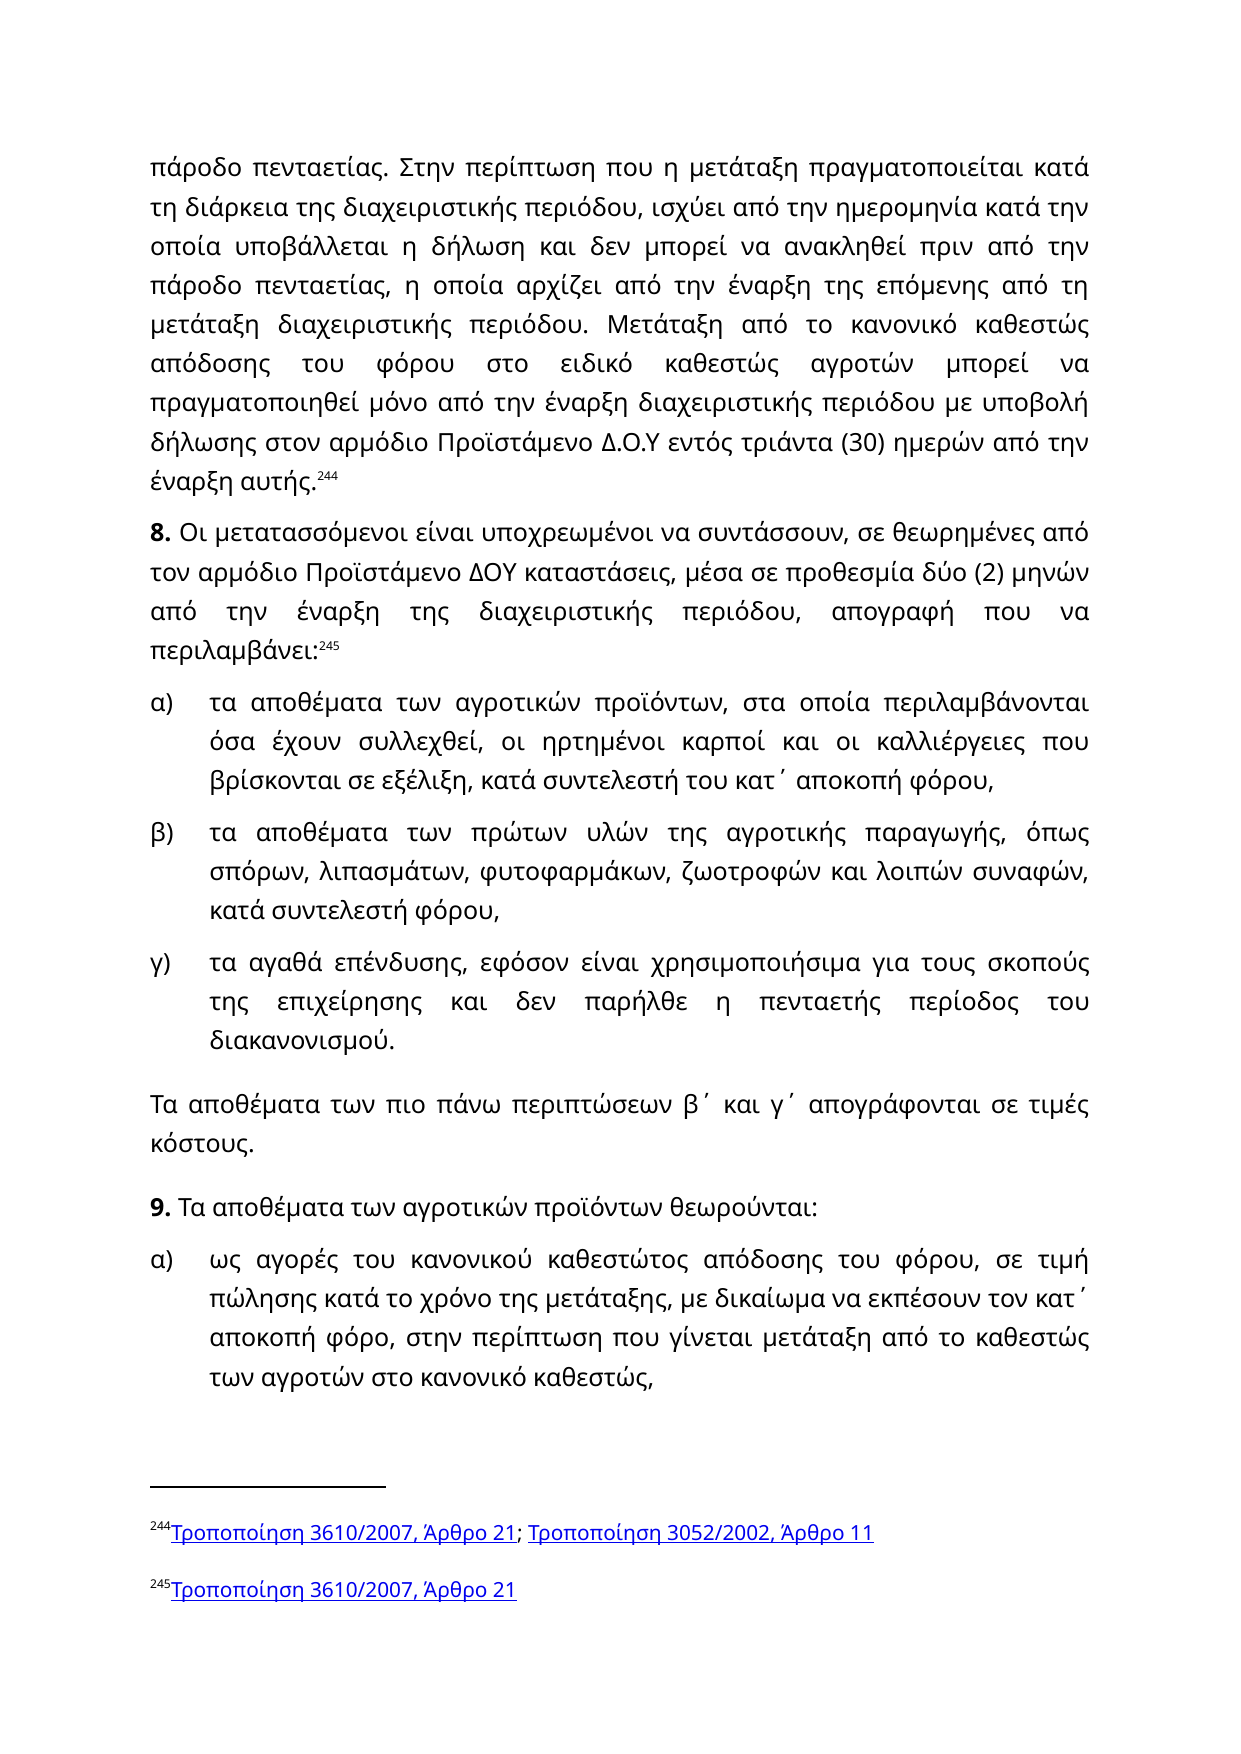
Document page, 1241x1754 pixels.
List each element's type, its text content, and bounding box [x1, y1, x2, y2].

text Τροποποίηση 3610/2007, Άρθρο 21; Τροποποίηση 3052/2002, Άρθρο 11 [150, 1518, 1090, 1546]
list α) ως αγορές του κανονικού καθεστώτος απόδοσης του φόρου, σε τιμή πώλησης κατά το χρόνο της μετάταξης, με δικαίωμα να εκπέσουν τον κατ΄ αποκοπή φόρο, στην περίπτωση που γίνεται μετάταξη από το καθεστώς των αγροτών στο κανονικό καθεστώς, [150, 1242, 1090, 1393]
text 8. Οι μετατασσόμενοι είναι υποχρεωμένοι να συντάσσουν, σε θεωρημένες από τον αρμόδιο Προϊστάμενο ΔΟΥ καταστάσεις, μέσα σε προθεσμία δύο (2) μηνών από την έναρξη της διαχειριστικής περιόδου, απογραφή που να περιλαμβάνει: [150, 515, 1090, 667]
text Τα αποθέματα των πιο πάνω περιπτώσεων β΄ και γ΄ απογράφονται σε τιμές κόστους. [150, 1087, 1090, 1160]
list γ) τα αγαθά επένδυσης, εφόσον είναι χρησιμοποιήσιμα για τους σκοπούς της επιχείρησης και δεν παρήλθε η πενταετής περίοδος του διακανονισμού. [150, 944, 1090, 1057]
text πάροδο πενταετίας. Στην περίπτωση που η μετάταξη πραγματοποιείται κατά τη διάρκεια της διαχειριστικής περιόδου, ισχύει από την ημερομηνία κατά την οποία υποβάλλεται η δήλωση και δεν μπορεί να ανακληθεί πριν από την πάροδο πενταετίας, η οποία αρχίζει από την έναρξη της επόμενης από τη μετάταξη διαχειριστικής περιόδου. Μετάταξη από το κανονικό καθεστώς απόδοσης του φόρου στο ειδικό καθεστώς αγροτών μπορεί να πραγματοποιηθεί μόνο από την έναρξη διαχειριστικής περιόδου με υποβολή δήλωσης στον αρμόδιο Προϊστάμενο Δ.Ο.Υ εντός τριάντα (30) ημερών από την έναρξη αυτής. [150, 150, 1090, 497]
list β) τα αποθέματα των πρώτων υλών της αγροτικής παραγωγής, όπως σπόρων, λιπασμάτων, φυτοφαρμάκων, ζωοτροφών και λοιπών συναφών, κατά συντελεστή φόρου, [150, 814, 1090, 927]
list α) τα αποθέματα των αγροτικών προϊόντων, στα οποία περιλαμβάνονται όσα έχουν συλλεχθεί, οι ηρτημένοι καρποί και οι καλλιέργειες που βρίσκονται σε εξέλιξη, κατά συντελεστή του κατ΄ αποκοπή φόρου, [150, 684, 1090, 797]
text Τροποποίηση 3610/2007, Άρθρο 21 [150, 1576, 1090, 1604]
text 9. Τα αποθέματα των αγροτικών προϊόντων θεωρούνται: [150, 1190, 1090, 1224]
